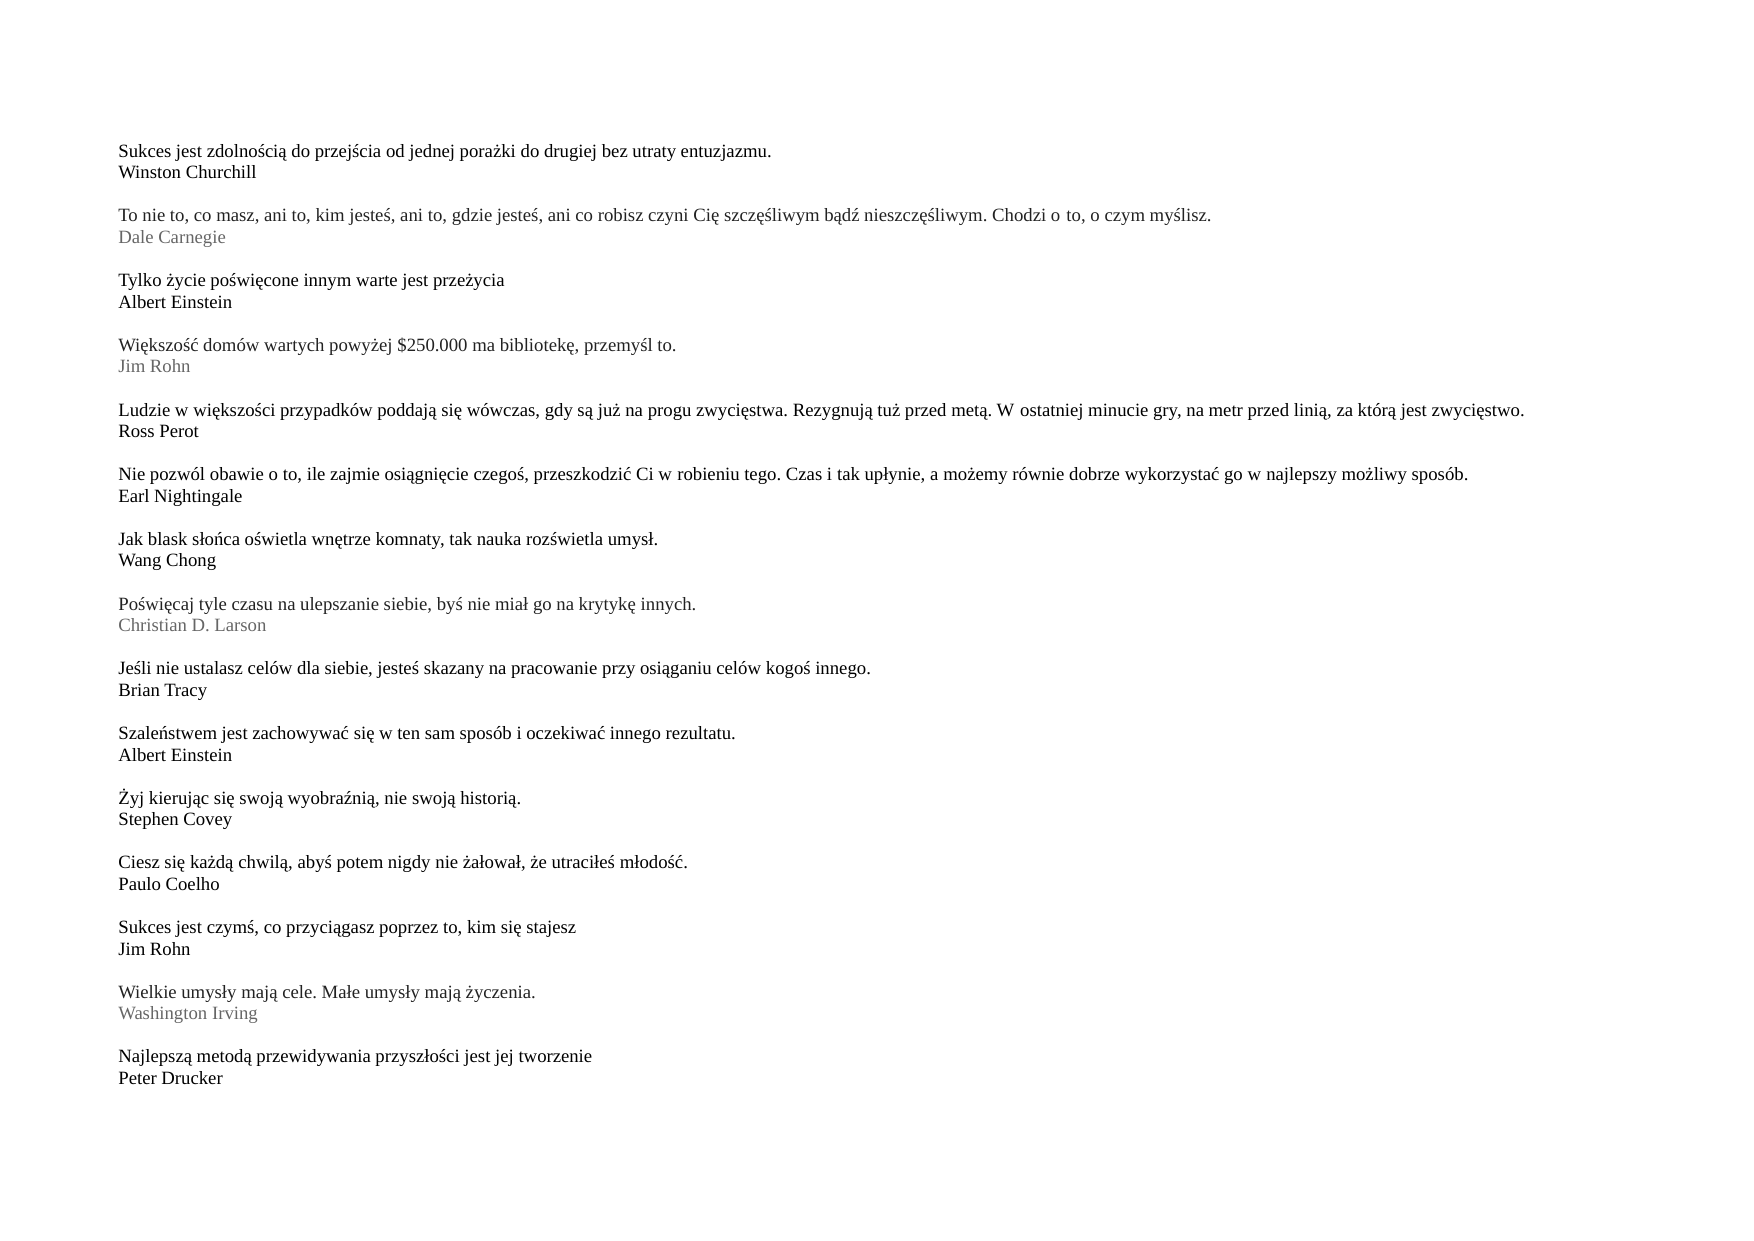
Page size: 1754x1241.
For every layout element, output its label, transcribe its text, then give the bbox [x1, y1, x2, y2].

text Nie pozwól obawie o to, ile zajmie osiągnięcie czegoś, przeszkodzić Ci w robieniu tego. Czas i tak upłynie, a możemy równie dobrze wykorzystać go w najlepszy możliwy sposób. [118, 463, 1636, 485]
text Większość domów wartych powyżej $250.000 ma bibliotekę, przemyśl to. [118, 334, 1636, 355]
text Winston Churchill [118, 161, 1636, 183]
text Sukces jest czymś, co przyciągasz poprzez to, kim się stajesz [118, 916, 1636, 937]
text Ludzie w większości przypadków poddają się wówczas, gdy są już na progu zwycięstwa. Rezygnują tuż przed metą. W ostatniej minucie gry, na metr przed linią, za którą jest zwycięstwo. [118, 398, 1636, 420]
text Christian D. Larson [118, 614, 1636, 636]
text Wang Chong [118, 549, 1636, 571]
text Earl Nightingale [118, 485, 1636, 506]
text Peter Drucker [118, 1067, 1636, 1088]
text Stephen Covey [118, 808, 1636, 830]
text Wielkie umysły mają cele. Małe umysły mają życzenia. [118, 981, 1636, 1002]
text Szaleństwem jest zachowywać się w ten sam sposób i oczekiwać innego rezultatu. [118, 722, 1636, 743]
text Albert Einstein [118, 291, 1636, 312]
text Poświęcaj tyle czasu na ulepszanie siebie, byś nie miał go na krytykę innych. [118, 592, 1636, 614]
text Ciesz się każdą chwilą, abyś potem nigdy nie żałował, że utraciłeś młodość. [118, 851, 1636, 873]
text Paulo Coelho [118, 873, 1636, 894]
text Ross Perot [118, 420, 1636, 442]
text Sukces jest zdolnością do przejścia od jednej porażki do drugiej bez utraty entuzjazmu. [118, 140, 1636, 161]
text To nie to, co masz, ani to, kim jesteś, ani to, gdzie jesteś, ani co robisz czyni Cię szczęśliwym bądź nieszczęśliwym. Chodzi o to, o czym myślisz. [118, 204, 1636, 226]
text Brian Tracy [118, 679, 1636, 700]
text Albert Einstein [118, 743, 1636, 765]
text Jak blask słońca oświetla wnętrze komnaty, tak nauka rozświetla umysł. [118, 528, 1636, 549]
text Washington Irving [118, 1002, 1636, 1024]
text Tylko życie poświęcone innym warte jest przeżycia [118, 269, 1636, 291]
text Najlepszą metodą przewidywania przyszłości jest jej tworzenie [118, 1045, 1636, 1067]
text Dale Carnegie [118, 226, 1636, 247]
text Żyj kierując się swoją wyobraźnią, nie swoją historią. [118, 787, 1636, 808]
text Jeśli nie ustalasz celów dla siebie, jesteś skazany na pracowanie przy osiąganiu celów kogoś innego. [118, 657, 1636, 679]
text Jim Rohn [118, 937, 1636, 959]
text Jim Rohn [118, 355, 1636, 377]
